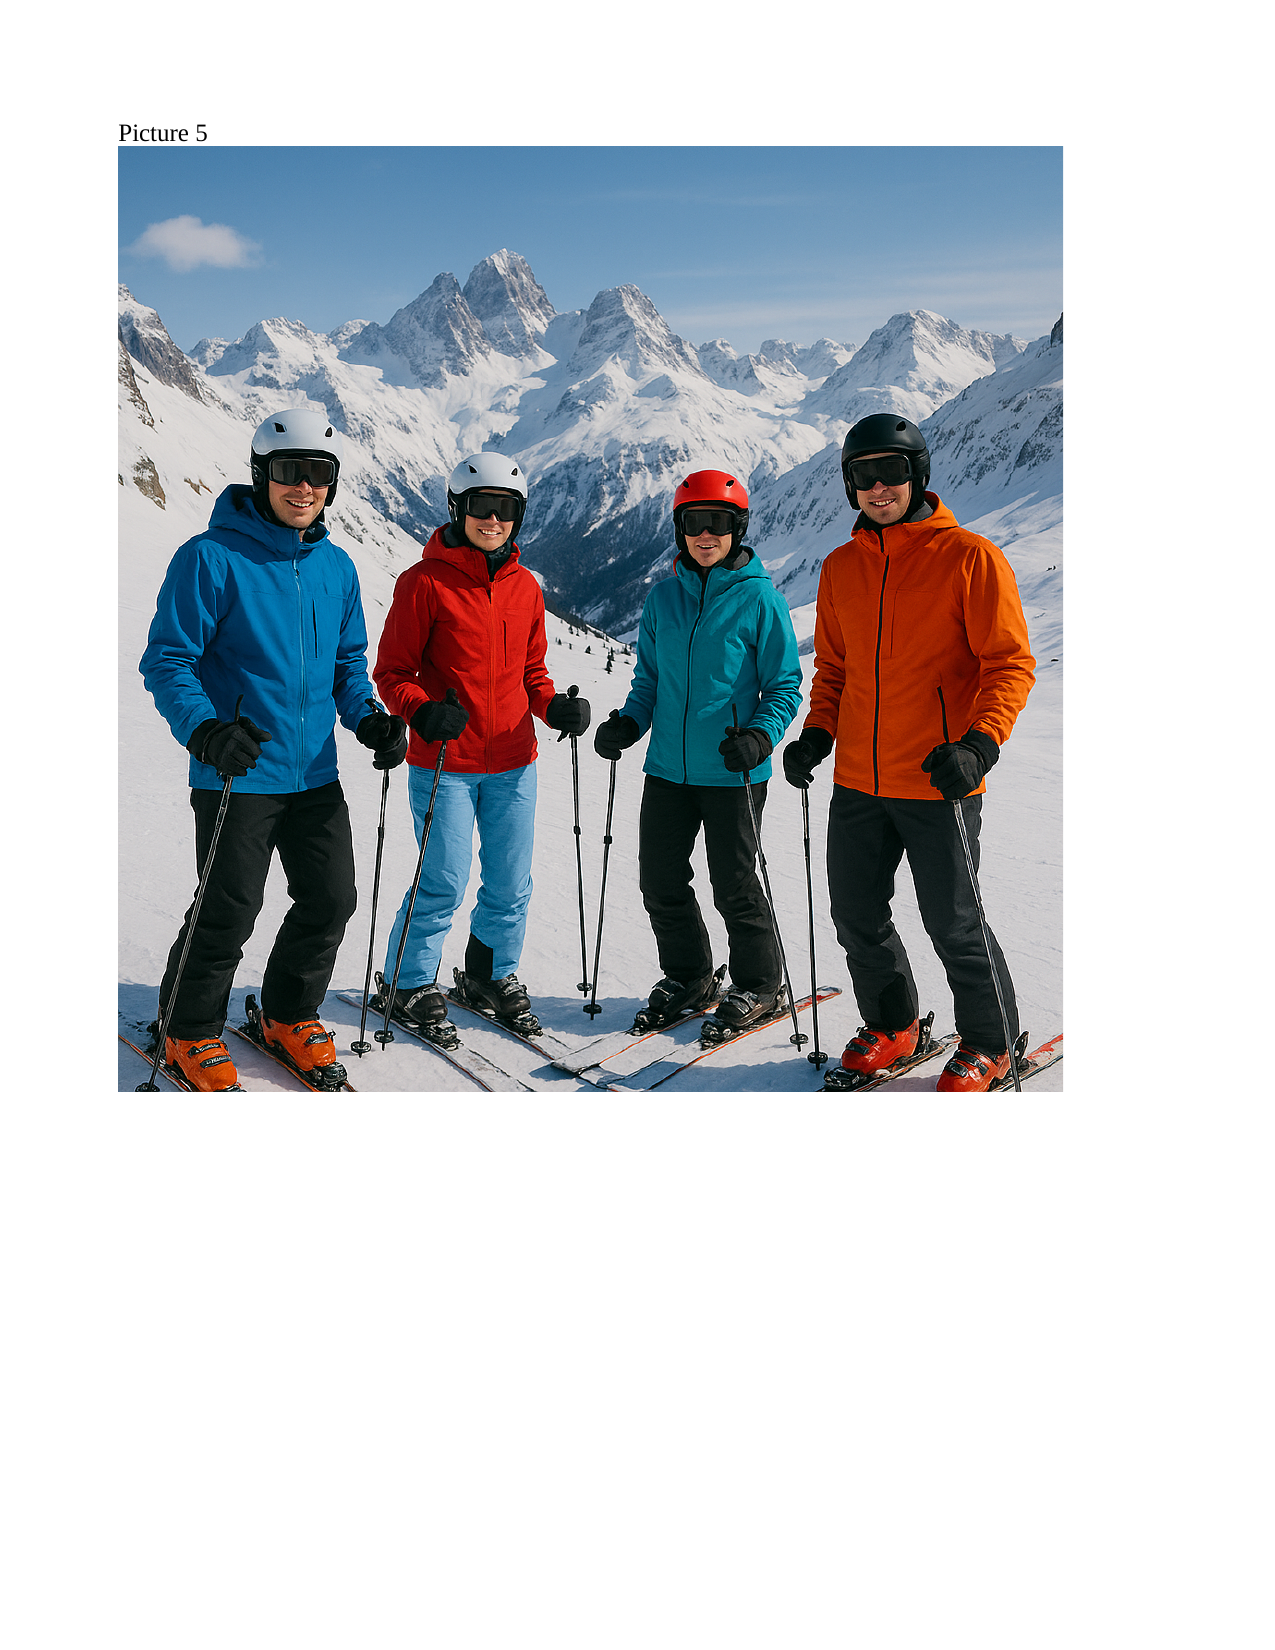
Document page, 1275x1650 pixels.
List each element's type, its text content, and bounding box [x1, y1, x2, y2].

text Picture 5 [118, 118, 1157, 1092]
